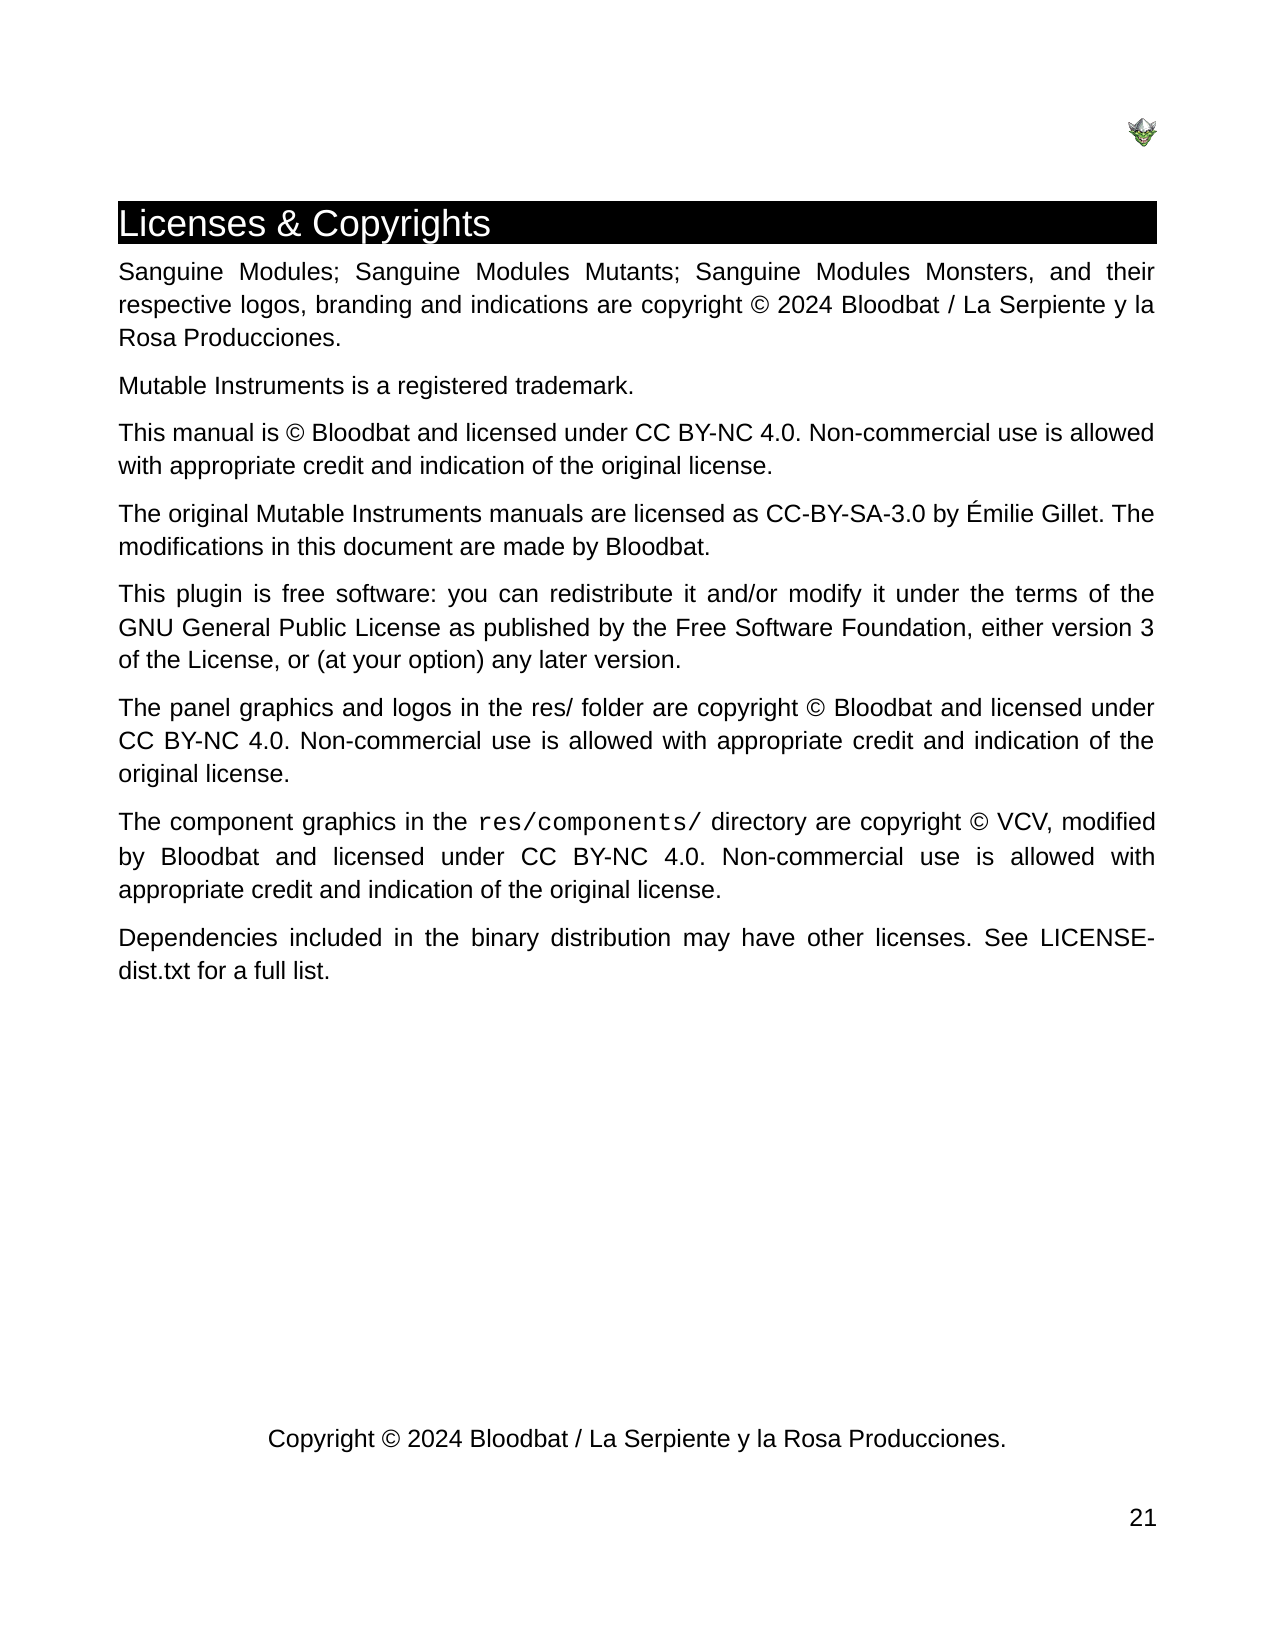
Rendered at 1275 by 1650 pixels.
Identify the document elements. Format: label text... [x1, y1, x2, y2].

text This manual is © Bloodbat and licensed under CC BY-NC 4.0. Non-commercial use is allowed with appropriate credit and indication of the original license. [118, 418, 1157, 480]
text The component graphics in the res/components/ directory are copyright © VCV, modified by Bloodbat and licensed under CC BY-NC 4.0. Non-commercial use is allowed with appropriate credit and indication of the original license. [118, 807, 1157, 904]
text The original Mutable Instruments manuals are licensed as CC-BY-SA-3.0 by Émilie Gillet. The modifications in this document are made by Bloodbat. [118, 499, 1157, 561]
text Sanguine Modules; Sanguine Modules Mutants; Sanguine Modules Monsters, and their respective logos, branding and indications are copyright © 2024 Bloodbat / La Serpiente y la Rosa Producciones. [118, 257, 1157, 352]
text Mutable Instruments is a registered trademark. [118, 371, 1157, 399]
text This plugin is free software: you can redistribute it and/or modify it under the terms of the GNU General Public License as published by the Free Software Foundation, either version 3 of the License, or (at your option) any later version. [118, 579, 1157, 674]
text The panel graphics and logos in the res/ folder are copyright © Bloodbat and licensed under CC BY-NC 4.0. Non-commercial use is allowed with appropriate credit and indication of the original license. [118, 693, 1157, 788]
text Copyright © 2024 Bloodbat / La Serpiente y la Rosa Producciones. [268, 1424, 1007, 1453]
subtitle Licenses & Copyrights [118, 201, 1157, 244]
text Dependencies included in the binary distribution may have other licenses. See LICENSE-dist.txt for a full list. [118, 923, 1157, 984]
